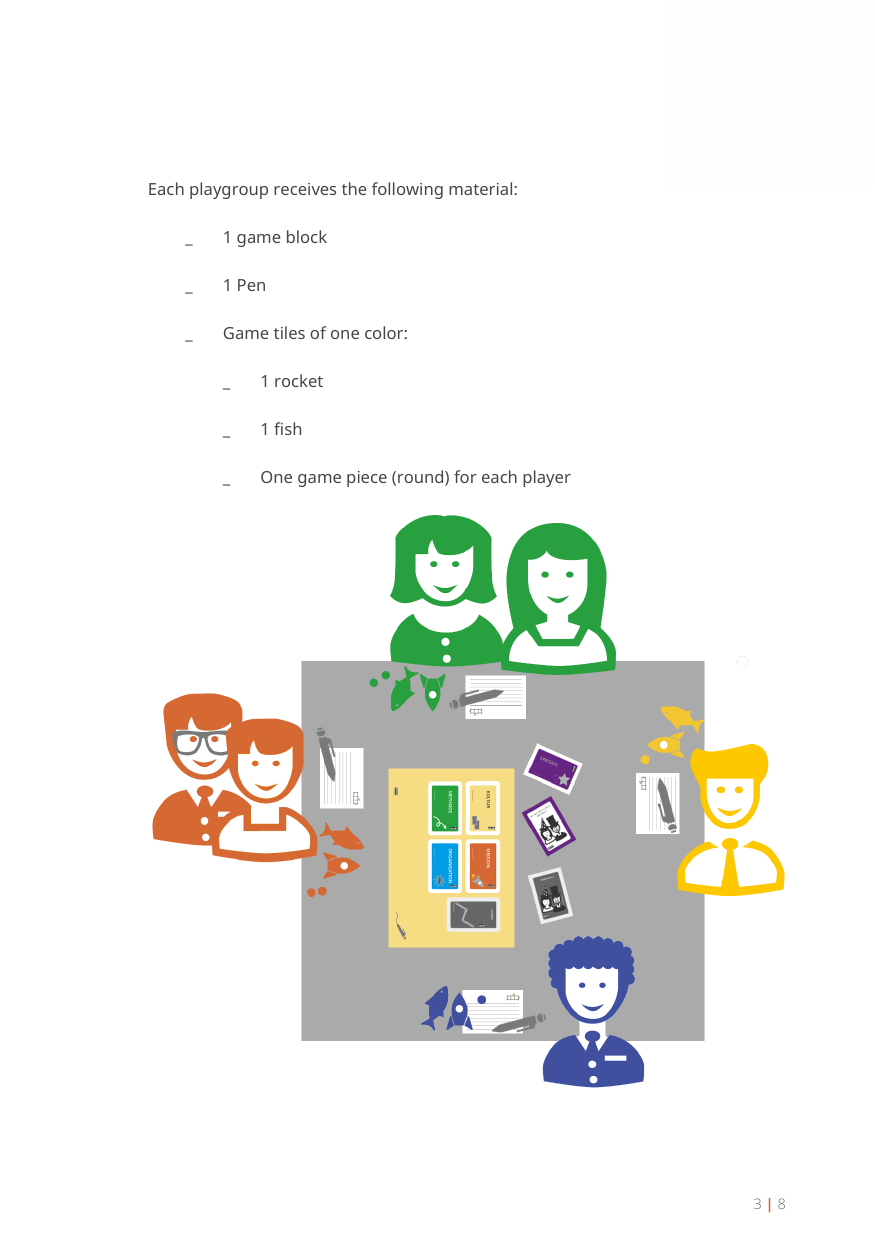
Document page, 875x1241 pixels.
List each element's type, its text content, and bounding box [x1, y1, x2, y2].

picture [667, 0, 874, 189]
list 1 game block [185, 225, 786, 248]
list 1 fish [223, 417, 786, 440]
list 1 Pen [185, 273, 786, 296]
picture [147, 513, 786, 1091]
text Each playgroup receives the following material: [148, 177, 786, 200]
list 1 rocket [223, 369, 786, 392]
list One game piece (round) for each player [223, 465, 786, 488]
list Game tiles of one color: [185, 321, 786, 344]
